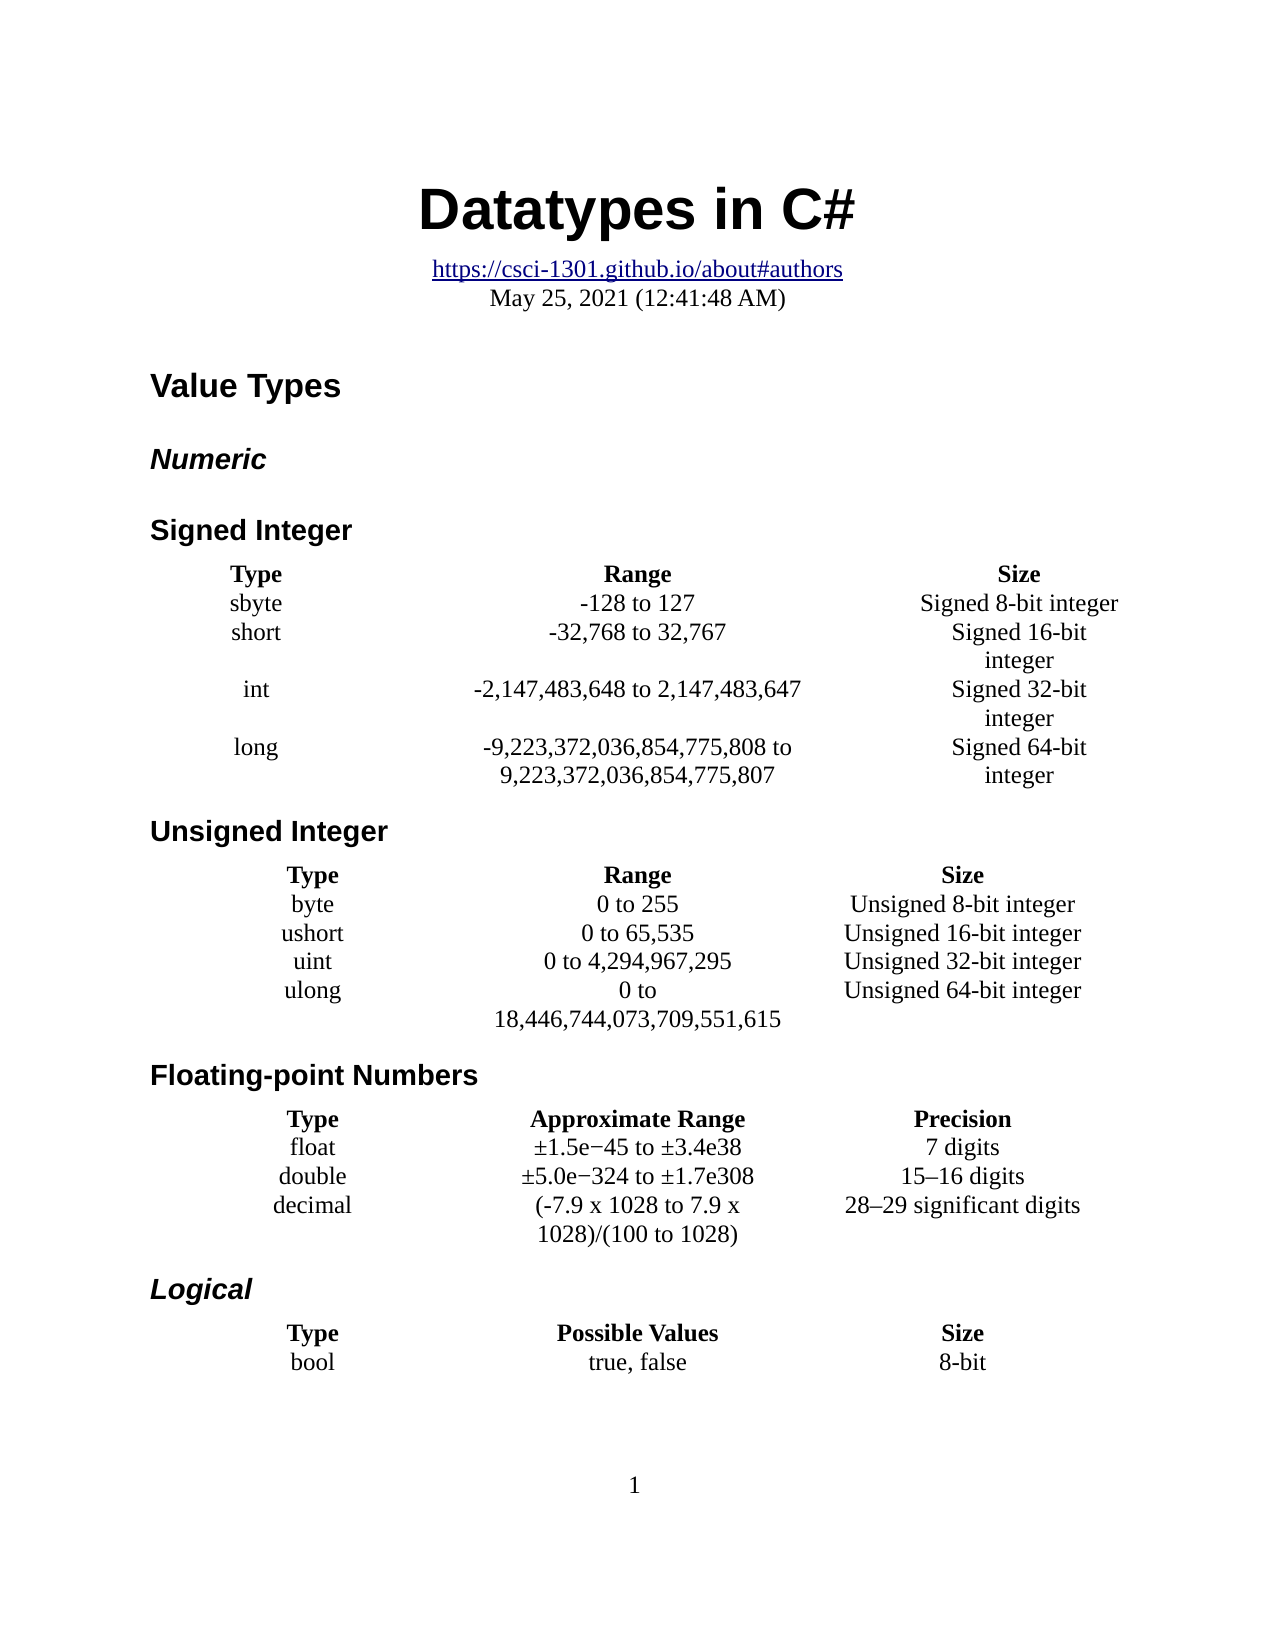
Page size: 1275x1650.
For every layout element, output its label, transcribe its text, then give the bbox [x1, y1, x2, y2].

table_cell 8-bit [800, 1347, 1125, 1376]
table_cell 15–16 digits [800, 1161, 1125, 1190]
subtitle Unsigned Integer [150, 814, 1125, 848]
table_cell bool [150, 1347, 475, 1376]
table_cell true, false [475, 1347, 800, 1376]
subtitle Numeric [150, 442, 1125, 476]
table_cell float [150, 1133, 475, 1161]
table_header Type [150, 559, 362, 588]
title Datatypes in C# [150, 175, 1125, 242]
text https://csci-1301.github.io/about#authors [150, 254, 1125, 283]
subtitle Logical [150, 1272, 1125, 1306]
table_cell ±5.0e−324 to ±1.7e308 [475, 1161, 800, 1190]
table_cell double [150, 1161, 475, 1190]
table_cell Unsigned 8-bit integer [800, 889, 1125, 918]
table_cell Unsigned 16-bit integer [800, 918, 1125, 946]
subtitle Value Types [150, 366, 1125, 404]
table_header Type [150, 1104, 475, 1132]
table_cell Signed 16-bit integer [913, 617, 1125, 674]
table_cell Signed 32-bit integer [913, 674, 1125, 732]
subtitle Floating-point Numbers [150, 1058, 1125, 1091]
table_cell short [150, 617, 362, 674]
table_cell sbyte [150, 588, 362, 617]
table_header Range [475, 860, 800, 889]
table_cell -128 to 127 [362, 588, 913, 617]
table_header Size [913, 559, 1125, 588]
table_cell 7 digits [800, 1133, 1125, 1161]
table_cell int [150, 674, 362, 732]
table_cell Unsigned 32-bit integer [800, 946, 1125, 975]
table_header Possible Values [475, 1319, 800, 1347]
table_cell 0 to 255 [475, 889, 800, 918]
table_cell Signed 8-bit integer [913, 588, 1125, 617]
table_header Precision [800, 1104, 1125, 1132]
subtitle Signed Integer [150, 513, 1125, 547]
table_cell 0 to 65,535 [475, 918, 800, 946]
table_cell 0 to 4,294,967,295 [475, 946, 800, 975]
table_header Approximate Range [475, 1104, 800, 1132]
table_header Type [150, 860, 475, 889]
table_cell Unsigned 64-bit integer [800, 975, 1125, 1033]
table_cell ±1.5e−45 to ±3.4e38 [475, 1133, 800, 1161]
table_cell 0 to 18,446,744,073,709,551,615 [475, 975, 800, 1033]
table_header Range [362, 559, 913, 588]
table_cell Signed 64-bit integer [913, 732, 1125, 789]
table_cell decimal [150, 1190, 475, 1247]
table_cell uint [150, 946, 475, 975]
table_cell (-7.9 x 1028 to 7.9 x 1028)/(100 to 1028) [475, 1190, 800, 1247]
text May 25, 2021 (12:41:48 AM) [150, 283, 1125, 312]
table_cell -2,147,483,648 to 2,147,483,647 [362, 674, 913, 732]
table_header Type [150, 1319, 475, 1347]
table_header Size [800, 1319, 1125, 1347]
table_cell ulong [150, 975, 475, 1033]
table_cell byte [150, 889, 475, 918]
table_cell 28–29 significant digits [800, 1190, 1125, 1247]
table_cell -32,768 to 32,767 [362, 617, 913, 674]
table_cell long [150, 732, 362, 789]
table_header Size [800, 860, 1125, 889]
table_cell ushort [150, 918, 475, 946]
table_cell -9,223,372,036,854,775,808 to 9,223,372,036,854,775,807 [362, 732, 913, 789]
